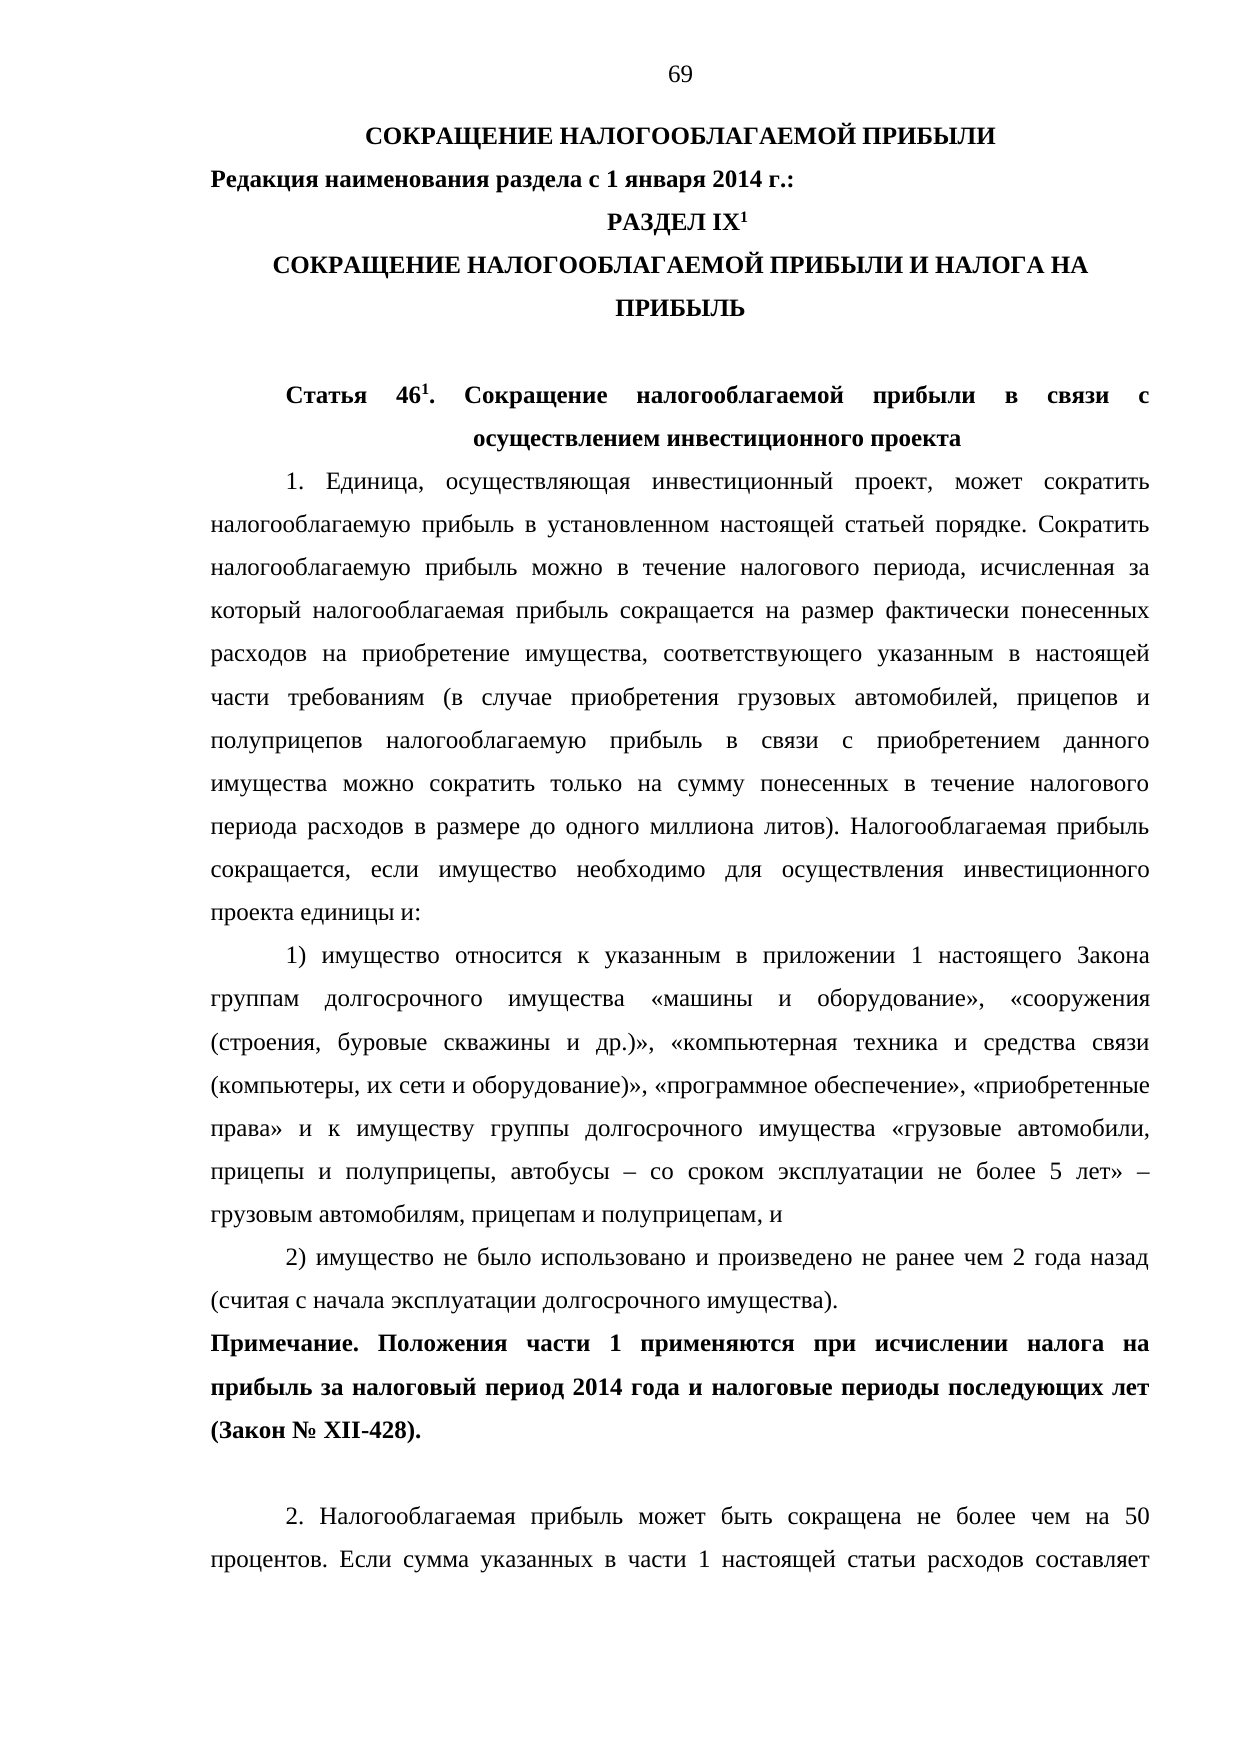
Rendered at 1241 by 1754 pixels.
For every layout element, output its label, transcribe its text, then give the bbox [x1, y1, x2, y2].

text 2. Налогооблагаемая прибыль может быть сокращена не более чем на 50 процентов. Если сумма указанных в части 1 настоящей статьи расходов составляет [210, 1501, 1150, 1573]
text 1) имущество относится к указанным в приложении 1 настоящего Закона группам долгосрочного имущества «машины и оборудование», «сооружения (строения, буровые скважины и др.)», «компьютерная техника и средства связи (компьютеры, их сети и оборудование)», «программное обеспечение», «приобретенные права» и к имуществу группы долгосрочного имущества «грузовые автомобили, прицепы и полуприцепы, автобусы – со сроком эксплуатации не более 5 лет» – грузовым автомобилям, прицепам и полуприцепам, и [210, 940, 1150, 1228]
text Примечание. Положения части 1 применяются при исчислении налога на прибыль за налоговый период 2014 года и налоговые периоды последующих лет (Закон № XII-428). [210, 1328, 1150, 1443]
text 2) имущество не было использовано и произведено не ранее чем 2 года назад (считая с начала эксплуатации долгосрочного имущества). [210, 1242, 1150, 1314]
text Статья 461. Сокращение налогооблагаемой прибыли в связи с осуществлением инвестиционного проекта [285, 380, 1150, 452]
text РАЗДЕЛ IХ1 [210, 207, 1150, 236]
text СОКРАЩЕНИЕ НАЛОГООБЛАГАЕМОЙ ПРИБЫЛИ [210, 121, 1150, 150]
text 1. Единица, осуществляющая инвестиционный проект, может сократить налогооблагаемую прибыль в установленном настоящей статьей порядке. Сократить налогооблагаемую прибыль можно в течение налогового периода, исчисленная за который налогооблагаемая прибыль сокращается на размер фактически понесенных расходов на приобретение имущества, соответствующего указанным в настоящей части требованиям (в случае приобретения грузовых автомобилей, прицепов и полуприцепов налогооблагаемую прибыль в связи с приобретением данного имущества можно сократить только на сумму понесенных в течение налогового периода расходов в размере до одного миллиона литов). Налогооблагаемая прибыль сокращается, если имущество необходимо для осуществления инвестиционного проекта единицы и: [210, 466, 1150, 926]
text СОКРАЩЕНИЕ НАЛОГООБЛАГАЕМОЙ ПРИБЫЛИ И НАЛОГА НА ПРИБЫЛЬ [210, 250, 1150, 322]
text Редакция наименования раздела с 1 января 2014 г.: [210, 164, 1150, 193]
